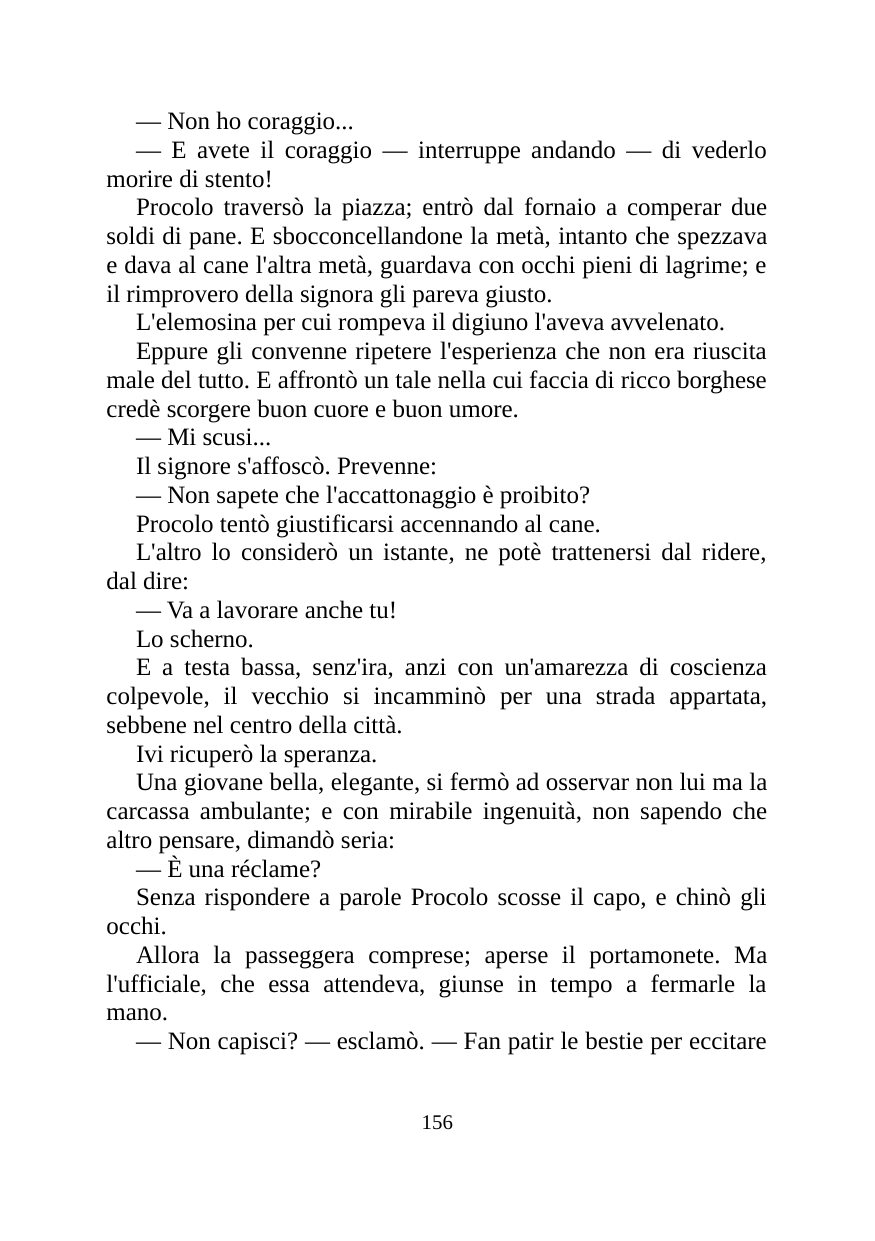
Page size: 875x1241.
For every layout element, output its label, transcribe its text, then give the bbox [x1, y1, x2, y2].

text — Mi scusi... [106, 422, 768, 451]
text — Va a lavorare anche tu! [106, 595, 768, 624]
text Procolo tentò giustificarsi accennando al cane. [106, 509, 768, 537]
text — Non sapete che l'accattonaggio è proibito? [106, 480, 768, 509]
text Eppure gli convenne ripetere l'esperienza che non era riuscita male del tutto. E affrontò un tale nella cui faccia di ricco borghese credè scorgere buon cuore e buon umore. [106, 336, 768, 422]
text Allora la passeggera comprese; aperse il portamonete. Ma l'ufficiale, che essa attendeva, giunse in tempo a fermarle la mano. [106, 940, 768, 1026]
text — Non ho coraggio... [106, 106, 768, 135]
text L'altro lo considerò un istante, ne potè trattenersi dal ridere, dal dire: [106, 537, 768, 595]
text — È una réclame? [106, 854, 768, 882]
text Ivi ricuperò la speranza. [106, 739, 768, 767]
text — Non capisci? — esclamò. — Fan patir le bestie per eccitare [106, 1026, 768, 1055]
text E a testa bassa, senz'ira, anzi con un'amarezza di coscienza colpevole, il vecchio si incamminò per una strada appartata, sebbene nel centro della città. [106, 652, 768, 739]
text Lo scherno. [106, 624, 768, 652]
text Senza rispondere a parole Procolo scosse il capo, e chinò gli occhi. [106, 882, 768, 940]
text Il signore s'affoscò. Prevenne: [106, 451, 768, 480]
text L'elemosina per cui rompeva il digiuno l'aveva avvelenato. [106, 307, 768, 336]
text Una giovane bella, elegante, si fermò ad osservar non lui ma la carcassa ambulante; e con mirabile ingenuità, non sapendo che altro pensare, dimandò seria: [106, 767, 768, 854]
text — E avete il coraggio — interruppe andando — di vederlo morire di stento! [106, 135, 768, 192]
text Procolo traversò la piazza; entrò dal fornaio a comperar due soldi di pane. E sbocconcellandone la metà, intanto che spezzava e dava al cane l'altra metà, guardava con occhi pieni di lagrime; e il rimprovero della signora gli pareva giusto. [106, 192, 768, 307]
